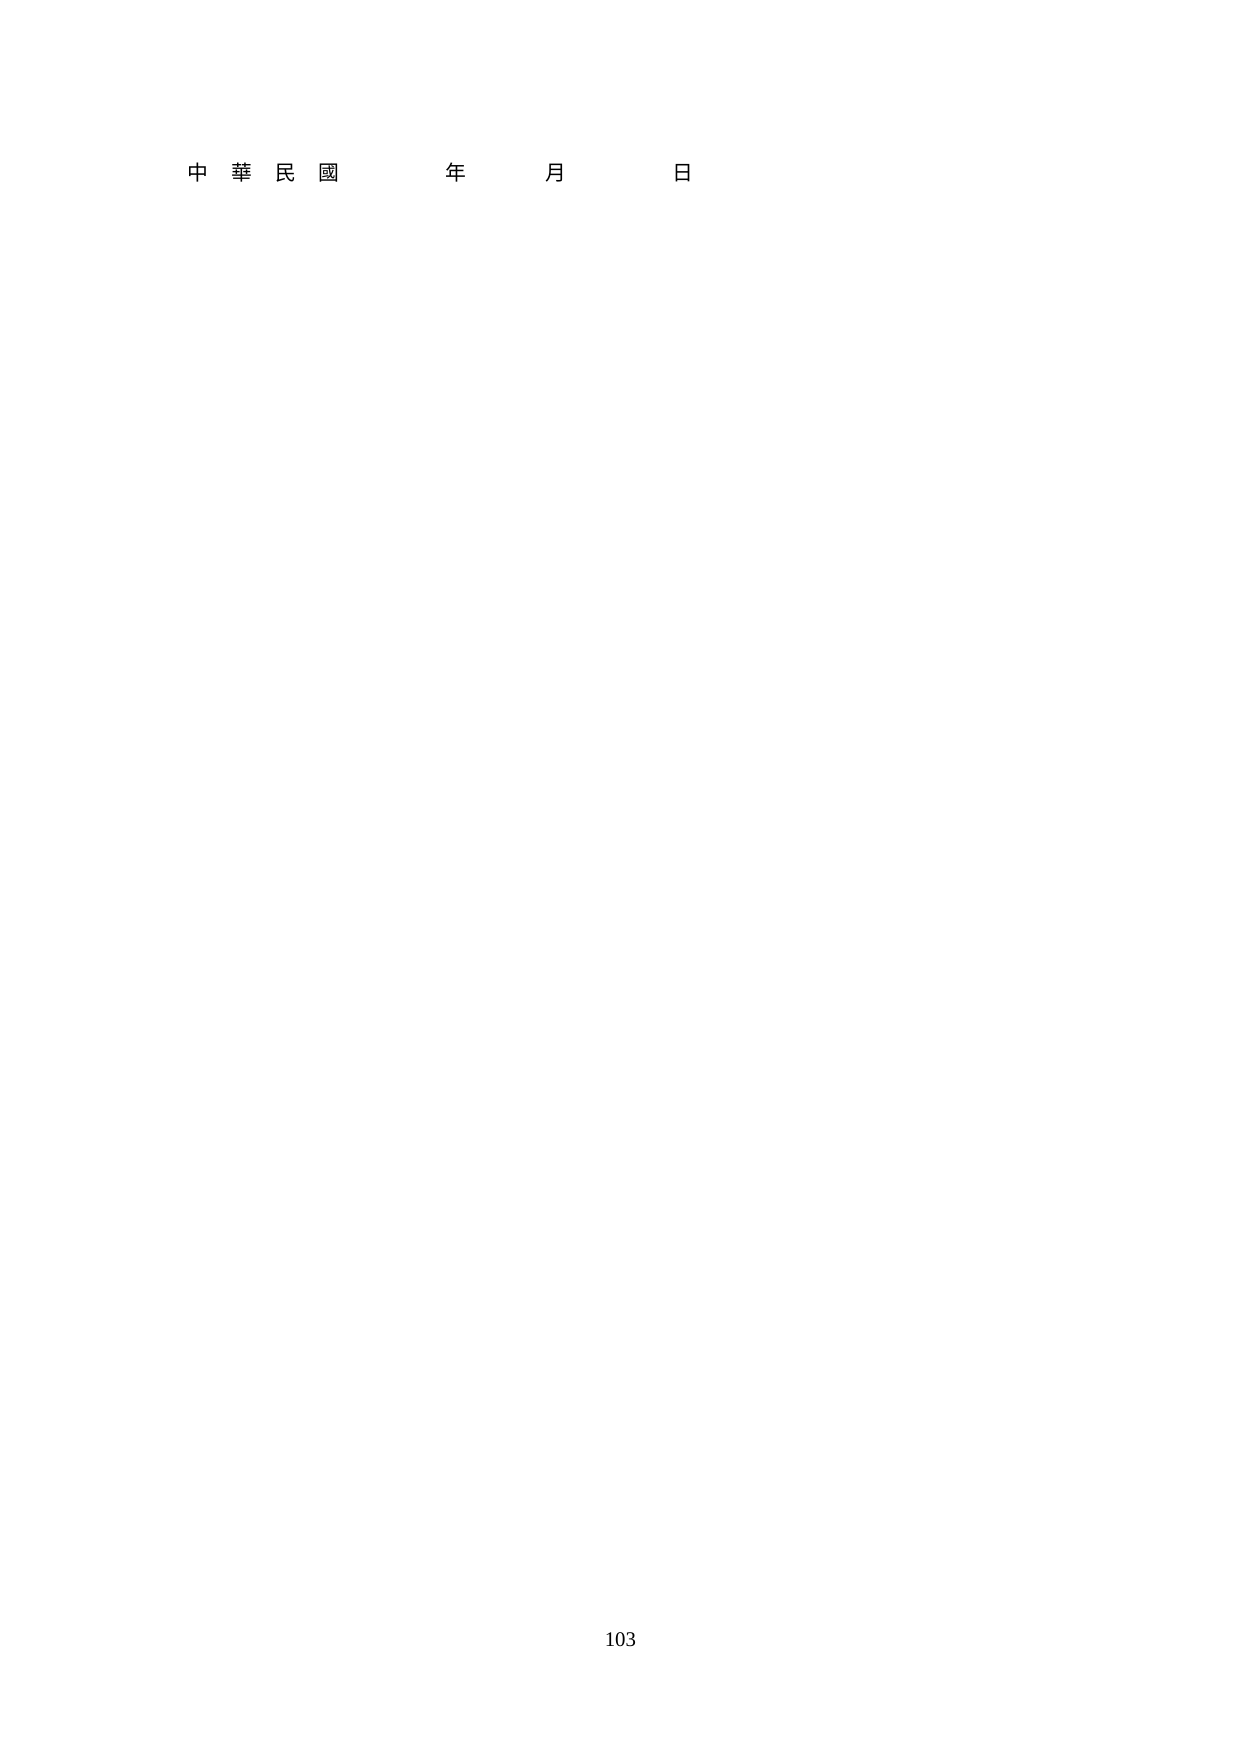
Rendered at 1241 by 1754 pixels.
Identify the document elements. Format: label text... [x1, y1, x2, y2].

text 中華民國 年 月 日 [187, 150, 1053, 192]
